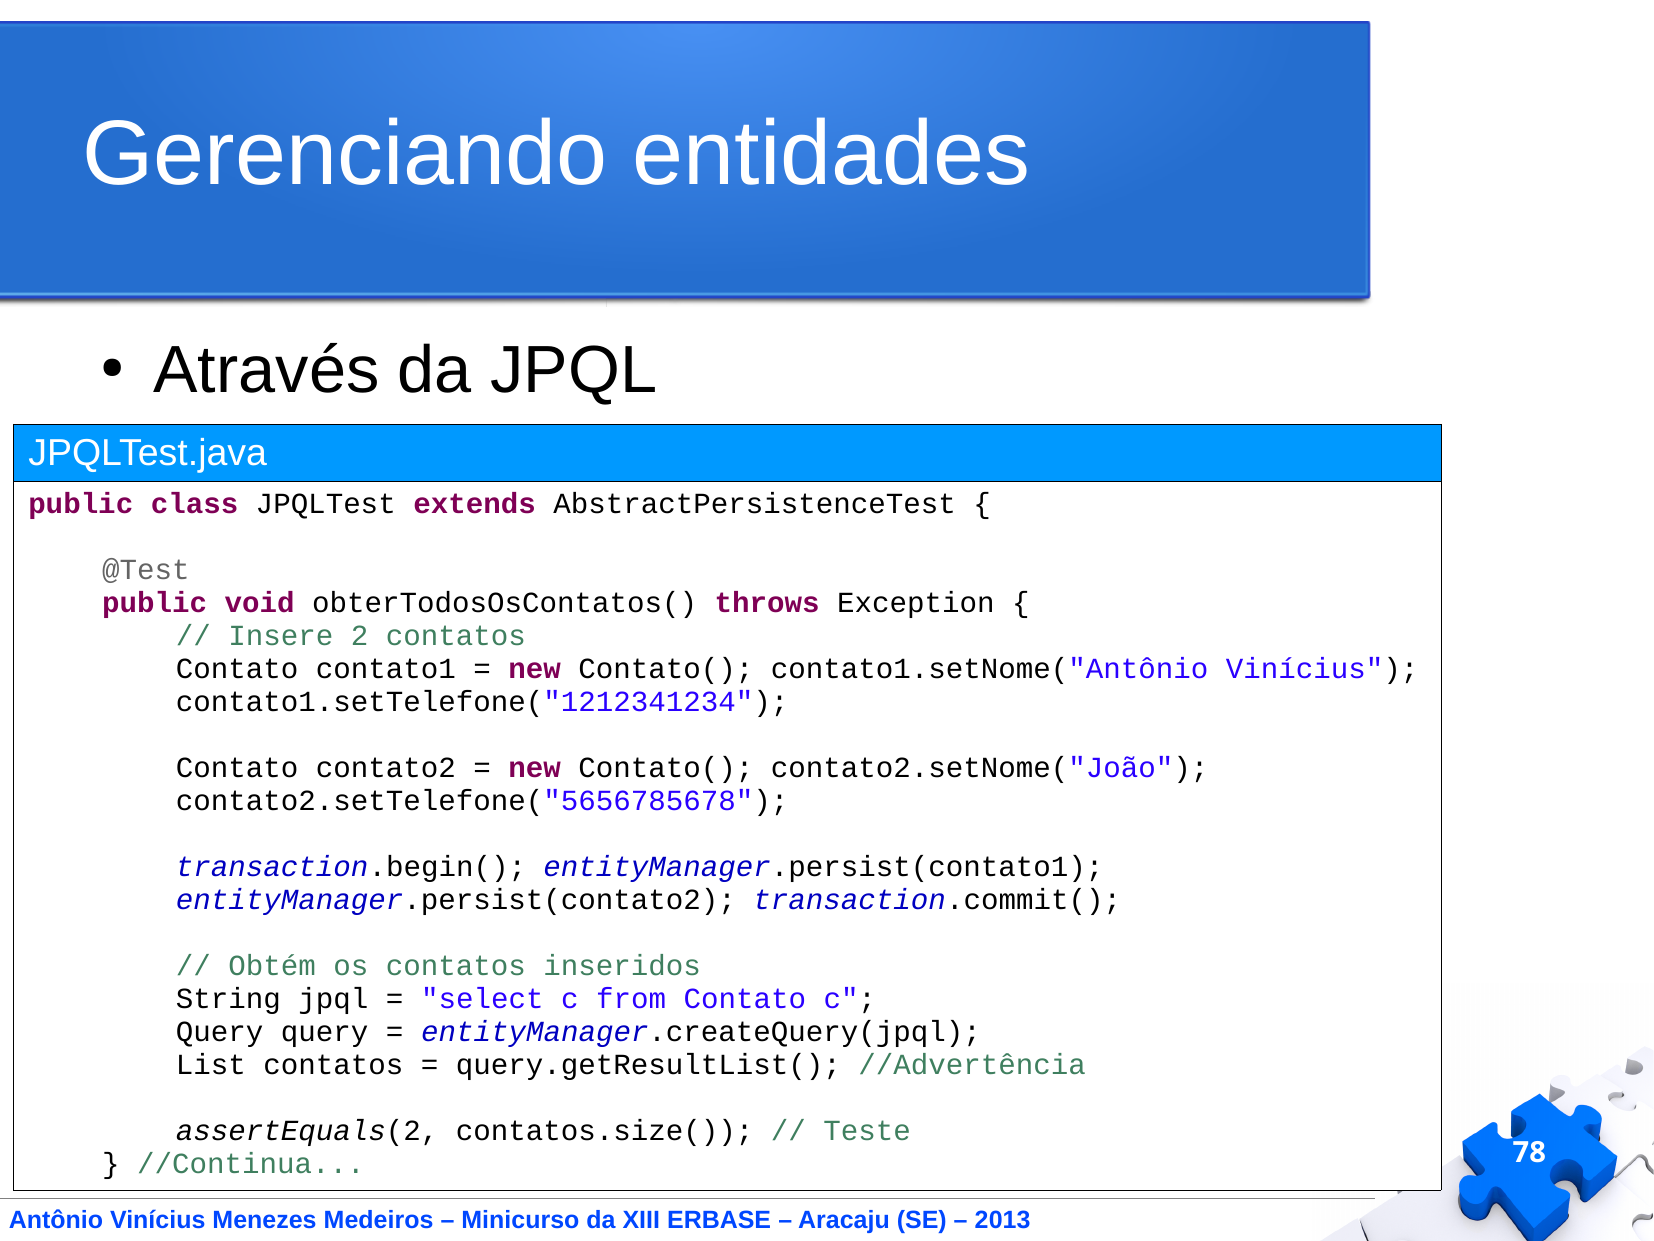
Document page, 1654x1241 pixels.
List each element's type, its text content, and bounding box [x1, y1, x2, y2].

picture [1311, 983, 1654, 1241]
list Através da JPQL [82, 332, 1356, 424]
table_header JPQLTest.java [14, 425, 1441, 481]
picture [0, 21, 1375, 307]
table_cell public class JPQLTest extends AbstractPersistenceTest { @Test public void obterTodosOsContatos() throws Exception { // Insere 2 contatos Contato contato1 = new Contato(); contato1.setNome("Antônio Vinícius"); contato1.setTelefone("1212341234"); Contato contato2 = new Contato(); contato2.setNome("João"); contato2.setTelefone("5656785678"); transaction.begin(); entityManager.persist(contato1); entityManager.persist(contato2); transaction.commit(); // Obtém os contatos inseridos String jpql = "select c from Contato c"; Query query = entityManager.createQuery(jpql); List contatos = query.getResultList(); //Advertência assertEquals(2, contatos.size()); // Teste } //Continua... [14, 482, 1441, 1190]
title Gerenciando entidades [82, 49, 1323, 257]
